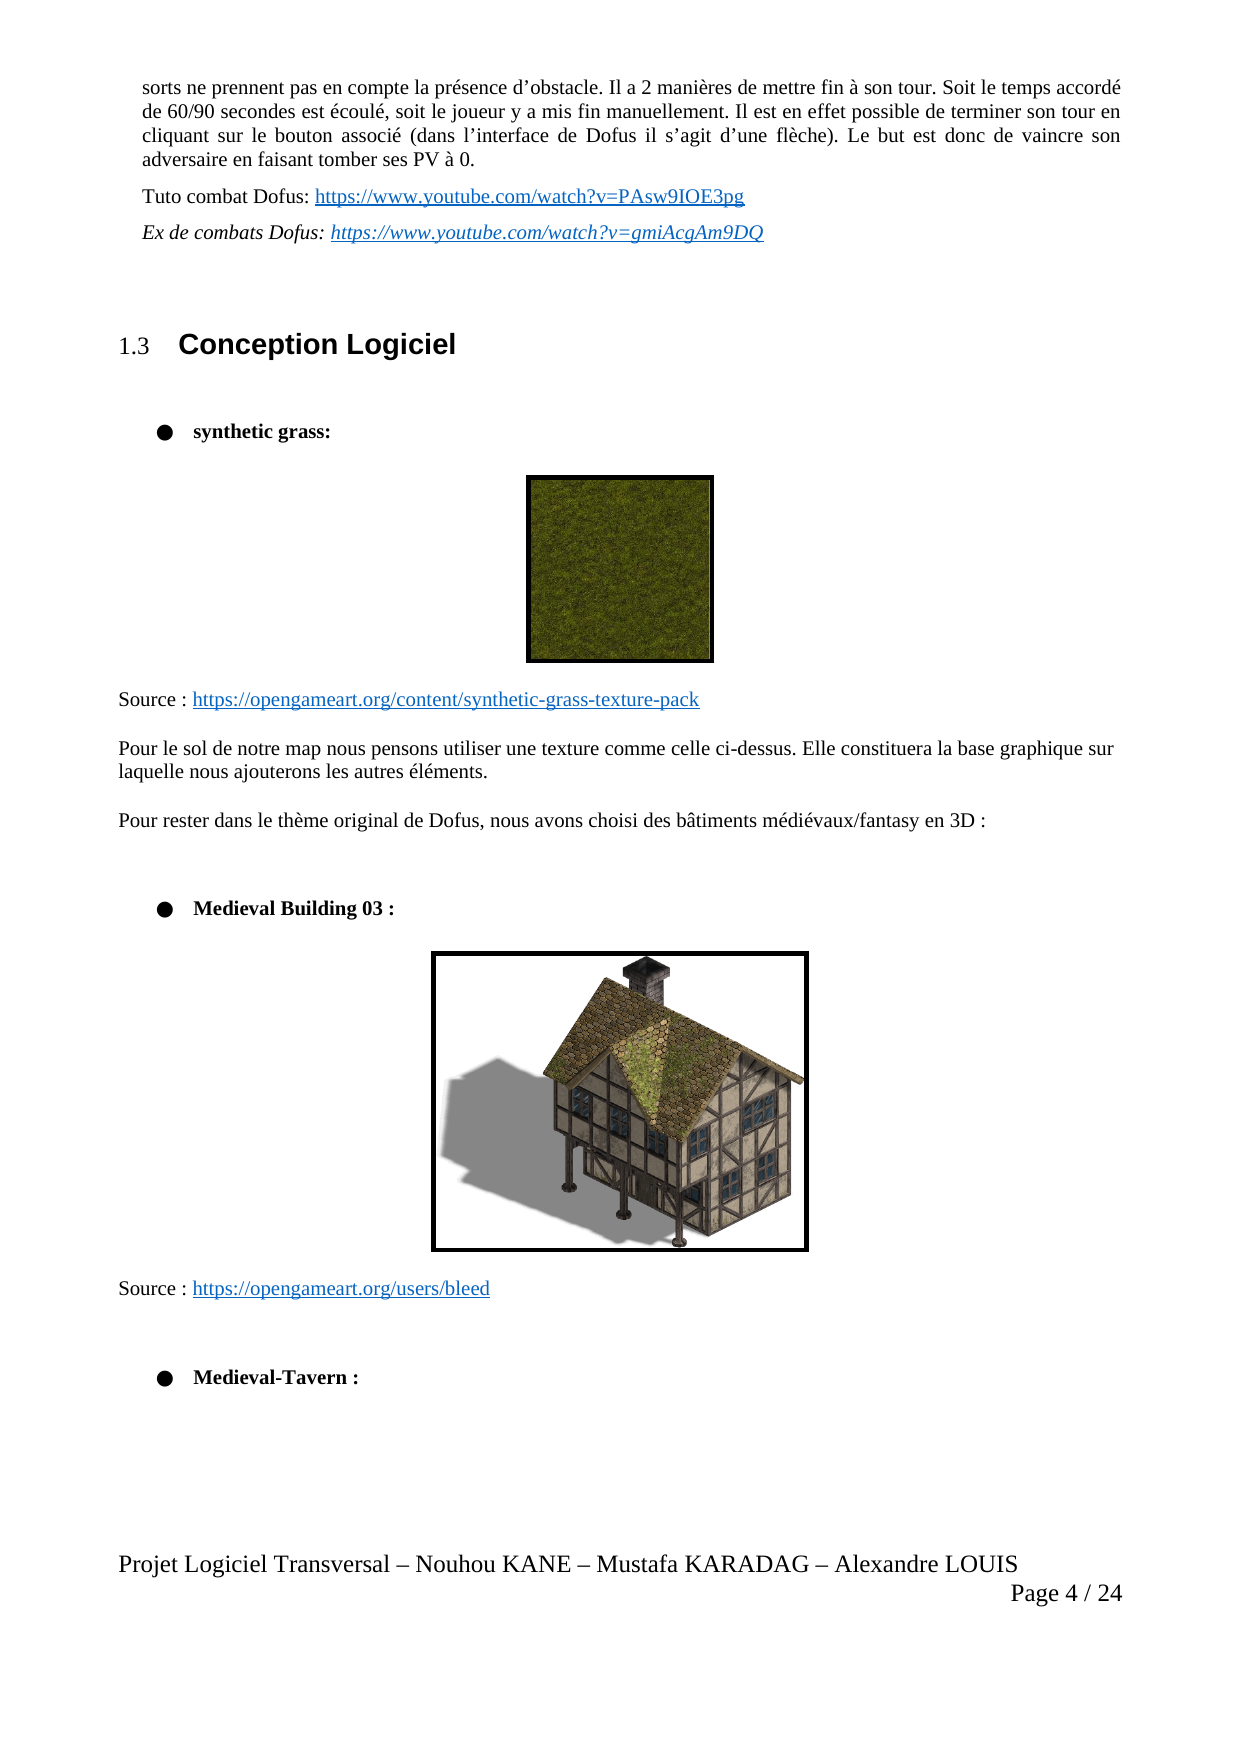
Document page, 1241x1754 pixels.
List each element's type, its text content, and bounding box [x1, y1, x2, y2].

text Tuto combat Dofus: https://www.youtube.com/watch?v=PAsw9IOE3pg [142, 184, 1122, 208]
text Pour le sol de notre map nous pensons utiliser une texture comme celle ci-dessus. Elle constituera la base graphique sur laquelle nous ajouterons les autres éléments. [118, 735, 1122, 783]
text Source : https://opengameart.org/content/synthetic-grass-texture-pack [118, 687, 1122, 711]
list Medieval-Tavern : [156, 1353, 1122, 1396]
text Source : https://opengameart.org/users/bleed [118, 1276, 1122, 1300]
list synthetic grass: [156, 408, 1122, 451]
list Conception Logiciel [118, 327, 1122, 360]
text Ex de combats Dofus: https://www.youtube.com/watch?v=gmiAcgAm9DQ [142, 220, 1122, 244]
text sorts ne prennent pas en compte la présence d’obstacle. Il a 2 manières de mettre fin à son tour. Soit le temps accordé de 60/90 secondes est écoulé, soit le joueur y a mis fin manuellement. Il est en effet possible de terminer son tour en cliquant sur le bouton associé (dans l’interface de Dofus il s’agit d’une flèche). Le but est donc de vaincre son adversaire en faisant tomber ses PV à 0. [142, 75, 1122, 171]
list Medieval Building 03 : [156, 884, 1122, 927]
text Pour rester dans le thème original de Dofus, nous avons choisi des bâtiments médiévaux/fantasy en 3D : [118, 808, 1122, 832]
